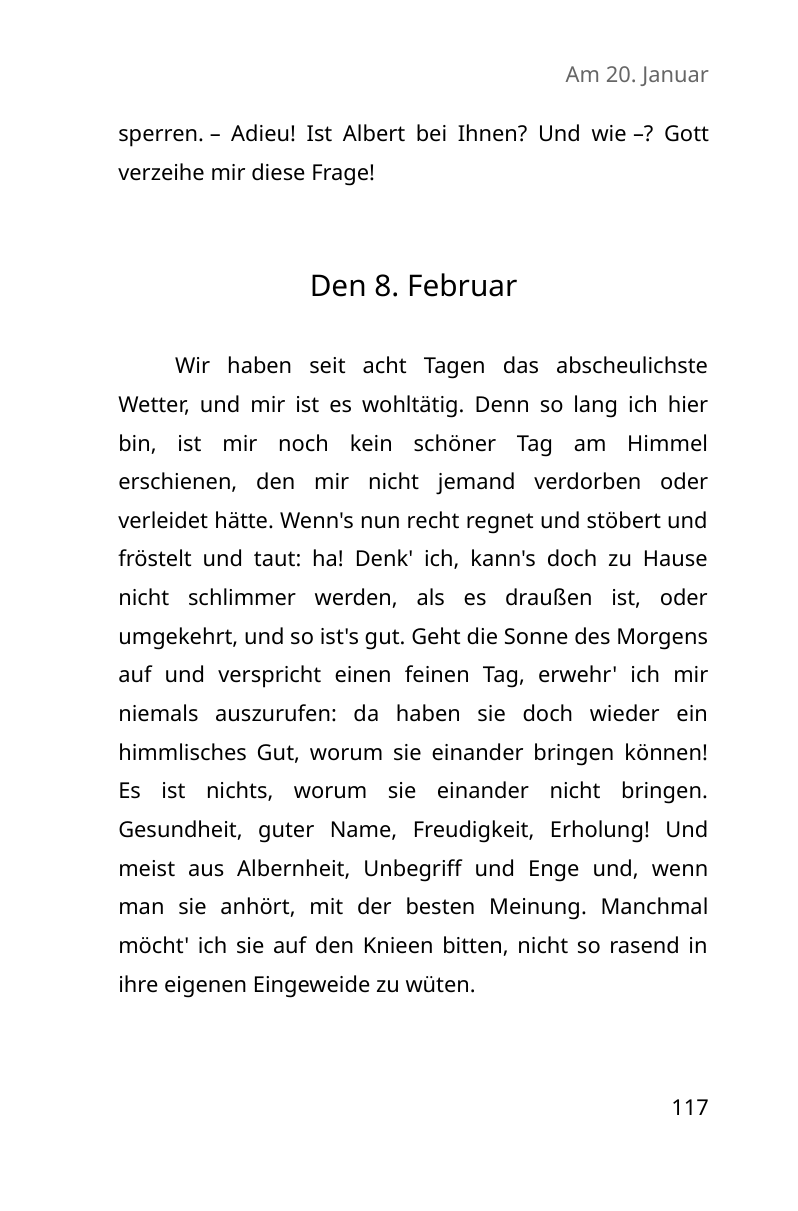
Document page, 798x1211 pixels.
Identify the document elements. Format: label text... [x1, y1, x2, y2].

subtitle Den 8. Februar [118, 231, 709, 305]
text Wir haben seit acht Tagen das abscheulichste Wetter, und mir ist es wohltätig. Denn so lang ich hier bin, ist mir noch kein schöner Tag am Himmel erschienen, den mir nicht jemand verdorben oder verleidet hätte. Wenn's nun recht regnet und stöbert und fröstelt und taut: ha! Denk' ich, kann's doch zu Hause nicht schlimmer werden, als es draußen ist, oder umgekehrt, und so ist's gut. Geht die Sonne des Morgens auf und verspricht einen feinen Tag, erwehr' ich mir niemals auszurufen: da haben sie doch wieder ein himmlisches Gut, worum sie einander bringen können! Es ist nichts, worum sie einander nicht bringen. Gesundheit, guter Name, Freudigkeit, Erholung! Und meist aus Albernheit, Unbegriff und Enge und, wenn man sie anhört, mit der besten Meinung. Manchmal möcht' ich sie auf den Knieen bitten, nicht so rasend in ihre eigenen Eingeweide zu wüten. [118, 329, 709, 998]
text sperren. – Adieu! Ist Albert bei Ihnen? Und wie –? Gott verzeihe mir diese Frage! [118, 118, 709, 187]
